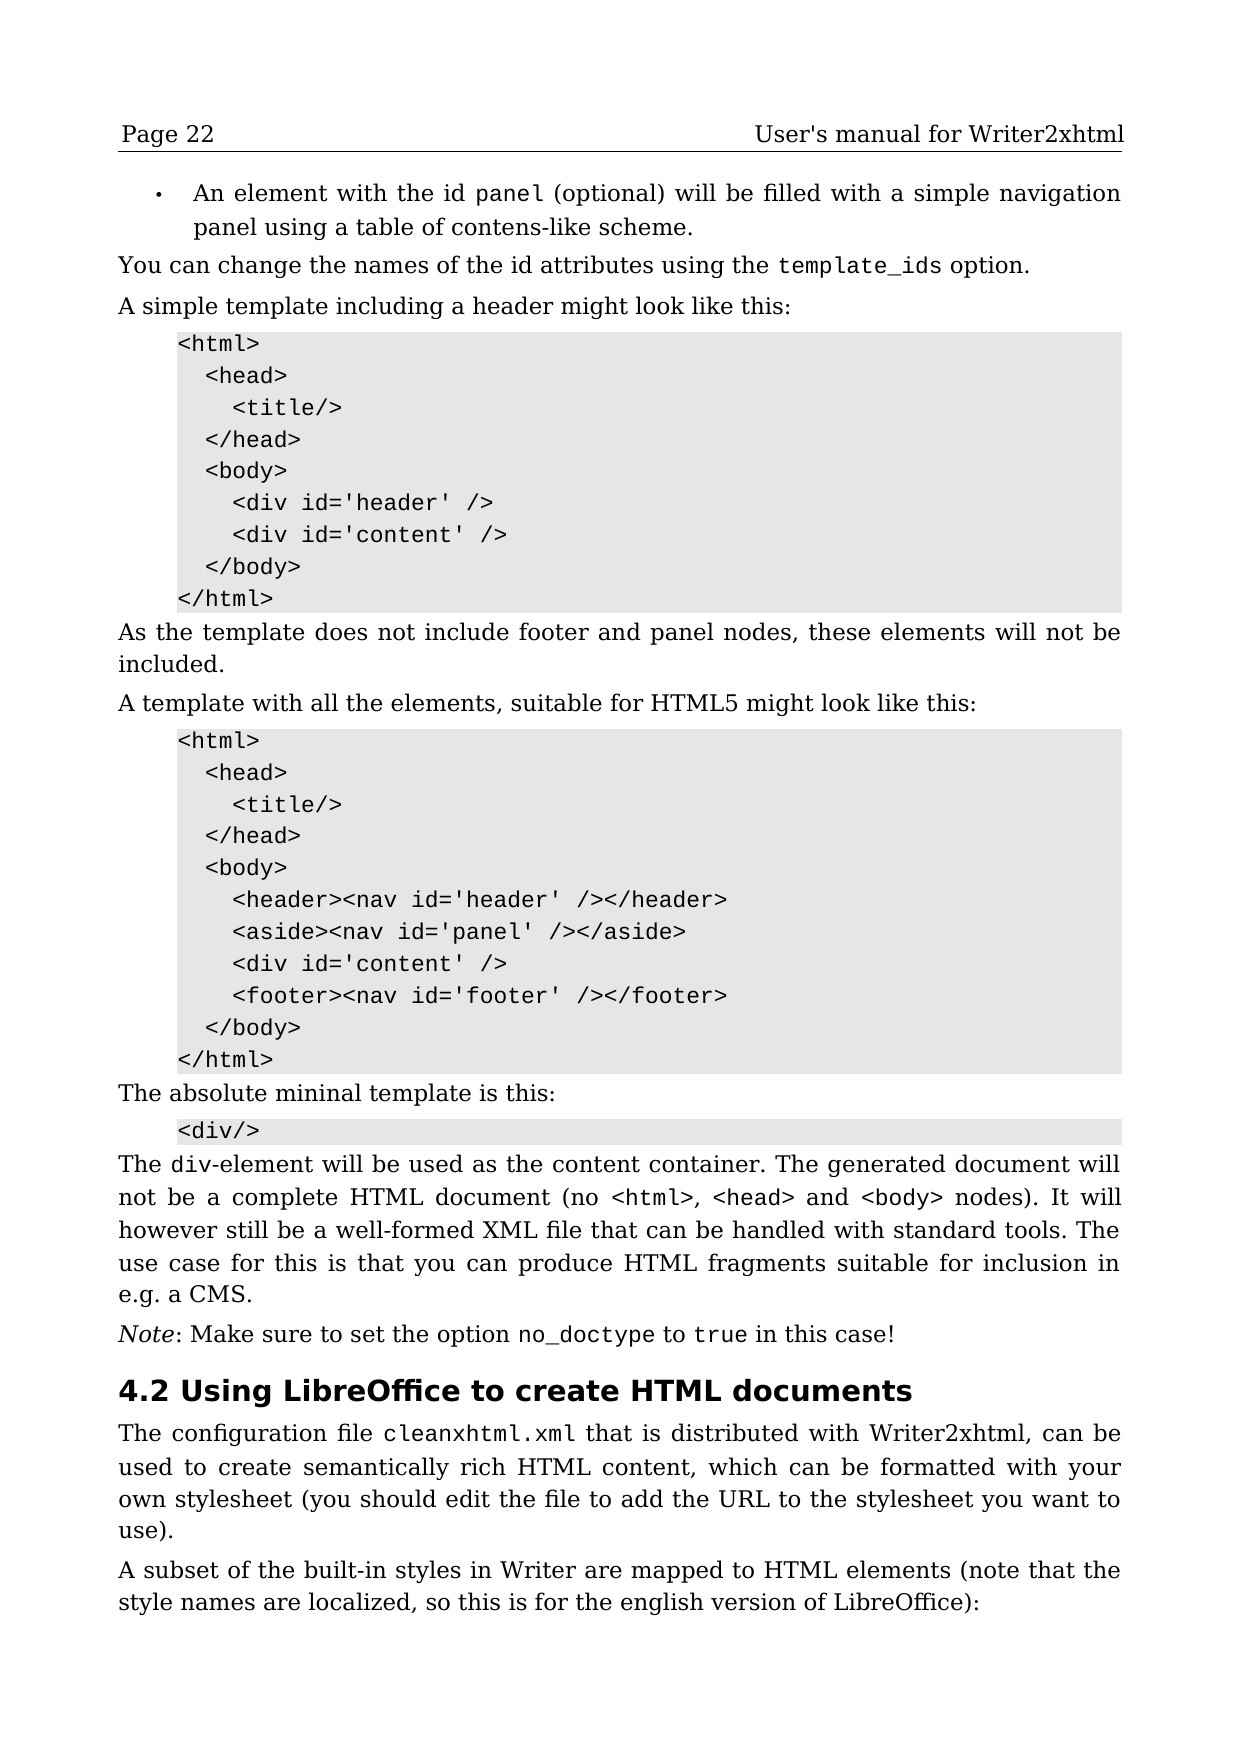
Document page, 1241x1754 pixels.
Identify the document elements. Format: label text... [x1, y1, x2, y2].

text <div id='header' /> [177, 492, 1122, 518]
text <div/> [177, 1119, 1122, 1145]
text A template with all the elements, suitable for HTML5 might look like this: [118, 690, 1122, 717]
text </head> [177, 825, 1122, 851]
text The configuration file cleanxhtml.xml that is distributed with Writer2xhtml, can be used to create semantically rich HTML content, which can be formatted with your own stylesheet (you should edit the file to add the URL to the stylesheet you want to use). [118, 1420, 1122, 1544]
text <head> [177, 364, 1122, 390]
text </body> [177, 555, 1122, 581]
text <footer><nav id='footer' /></footer> [177, 984, 1122, 1010]
text <div id='content' /> [177, 952, 1122, 978]
text <header><nav id='header' /></header> [177, 889, 1122, 914]
text <title/> [177, 793, 1122, 819]
text <head> [177, 761, 1122, 787]
text A simple template including a header might look like this: [118, 293, 1122, 320]
text </html> [177, 1048, 1122, 1074]
text <aside><nav id='panel' /></aside> [177, 921, 1122, 946]
text <div id='content' /> [177, 523, 1122, 549]
text <body> [177, 460, 1122, 486]
text <title/> [177, 396, 1122, 422]
text <body> [177, 857, 1122, 883]
text <html> [177, 729, 1122, 755]
text </head> [177, 428, 1122, 454]
text Note: Make sure to set the option no_doctype to true in this case! [118, 1321, 1122, 1349]
list An element with the id panel (optional) will be filled with a simple navigation panel using a table of contens-like scheme. [156, 180, 1122, 240]
text A subset of the built-in styles in Writer are mapped to HTML elements (note that the style names are localized, so this is for the english version of LibreOffice): [118, 1557, 1122, 1615]
text The absolute mininal template is this: [118, 1080, 1122, 1107]
text As the template does not include footer and panel nodes, these elements will not be included. [118, 619, 1122, 678]
text </html> [177, 587, 1122, 613]
text </body> [177, 1016, 1122, 1042]
subtitle Using LibreOffice to create HTML documents [118, 1374, 1122, 1408]
text The div-element will be used as the content container. The generated document will not be a complete HTML document (no <html>, <head> and <body> nodes). It will however still be a well-formed XML file that can be handled with standard tools. The use case for this is that you can produce HTML fragments suitable for inclusion in e.g. a CMS. [118, 1151, 1122, 1308]
text <html> [177, 332, 1122, 358]
text You can change the names of the id attributes using the template_ids option. [118, 253, 1122, 281]
